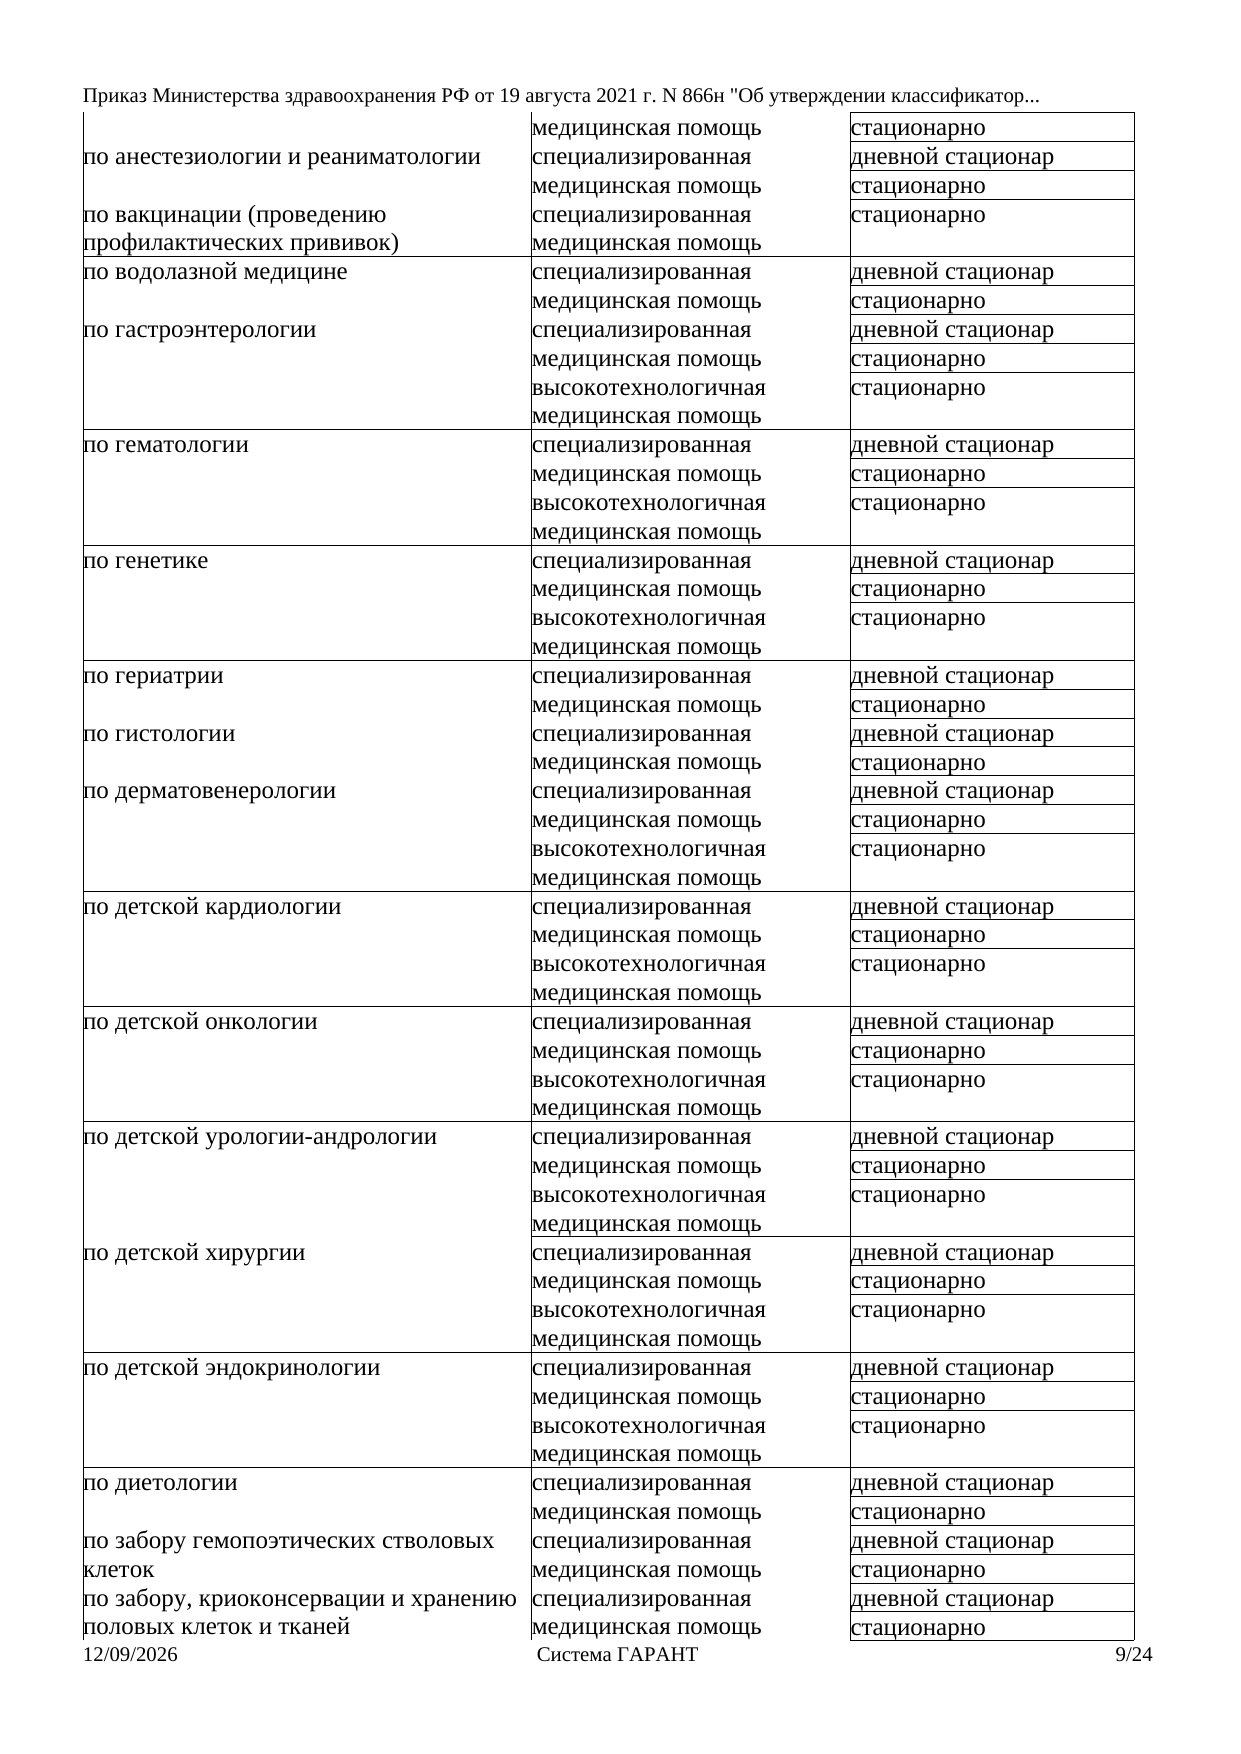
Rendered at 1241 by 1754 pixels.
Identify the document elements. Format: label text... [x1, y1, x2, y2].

table_cell стационарно [851, 747, 1134, 775]
table_cell специализированная медицинская помощь [532, 546, 850, 602]
table_cell стационарно [851, 603, 1134, 660]
table_cell стационарно [851, 459, 1134, 487]
table_cell стационарно [851, 344, 1134, 372]
table_cell по детской хирургии [84, 1237, 531, 1352]
table_cell стационарно [851, 373, 1134, 429]
table_cell по дерматовенерологии [84, 775, 531, 891]
table_cell стационарно [851, 286, 1134, 314]
table_cell высокотехнологичная медицинская помощь [532, 487, 850, 545]
table_cell дневной стационар [851, 1007, 1134, 1035]
table_cell по детской урологии-андрологии [84, 1122, 531, 1237]
table_cell высокотехнологичная медицинская помощь [532, 603, 850, 660]
table_cell дневной стационар [851, 1584, 1134, 1611]
table_cell стационарно [851, 1295, 1134, 1352]
table_cell по гастроэнтерологии [84, 314, 531, 429]
table_cell специализированная медицинская помощь [532, 718, 850, 775]
table_cell стационарно [851, 200, 1134, 256]
table_cell специализированная медицинская помощь [532, 1237, 850, 1294]
table_cell стационарно [851, 949, 1134, 1006]
table_cell высокотехнологичная медицинская помощь [532, 1064, 850, 1121]
table_cell по водолазной медицине [84, 257, 531, 314]
table_cell дневной стационар [851, 719, 1134, 746]
table_cell по забору, криоконсервации и хранению половых клеток и тканей [84, 1583, 531, 1640]
table_cell стационарно [851, 1612, 1134, 1640]
table_cell стационарно [851, 805, 1134, 833]
table_cell стационарно [851, 920, 1134, 948]
table_cell высокотехнологичная медицинская помощь [532, 949, 850, 1006]
table_cell стационарно [851, 1266, 1134, 1294]
table_cell специализированная медицинская помощь [532, 430, 850, 487]
table_cell стационарно [851, 690, 1134, 718]
table_cell дневной стационар [851, 1237, 1134, 1265]
table_cell по гематологии [84, 430, 531, 545]
table_cell стационарно [851, 113, 1134, 141]
table_cell стационарно [851, 574, 1134, 602]
table_cell специализированная медицинская помощь [532, 775, 850, 833]
table_cell стационарно [851, 1555, 1134, 1583]
table_cell дневной стационар [851, 661, 1134, 689]
table_cell дневной стационар [851, 892, 1134, 919]
table_cell стационарно [851, 1180, 1134, 1236]
table_cell по детской кардиологии [84, 892, 531, 1006]
table_cell дневной стационар [851, 1353, 1134, 1381]
table_cell специализированная медицинская помощь [532, 1353, 850, 1410]
table_cell специализированная медицинская помощь [532, 199, 850, 256]
table_cell стационарно [851, 1065, 1134, 1121]
table_cell стационарно [851, 171, 1134, 199]
table_cell специализированная медицинская помощь [532, 314, 850, 372]
table_cell специализированная медицинская помощь [532, 1122, 850, 1179]
table_cell по гериатрии [84, 661, 531, 718]
table_cell специализированная медицинская помощь [532, 892, 850, 948]
table_cell специализированная медицинская помощь [532, 1525, 850, 1583]
table_cell стационарно [851, 1497, 1134, 1525]
table_cell дневной стационар [851, 1468, 1134, 1496]
table_cell специализированная медицинская помощь [532, 1583, 850, 1640]
table_cell стационарно [851, 834, 1134, 891]
table_cell высокотехнологичная медицинская помощь [532, 372, 850, 429]
table_cell по диетологии [84, 1468, 531, 1525]
table_cell стационарно [851, 488, 1134, 545]
table_cell высокотехнологичная медицинская помощь [532, 1294, 850, 1352]
table_cell стационарно [851, 1151, 1134, 1179]
table_cell дневной стационар [851, 1122, 1134, 1150]
table_cell по гистологии [84, 718, 531, 775]
table_cell стационарно [851, 1382, 1134, 1410]
table_cell стационарно [851, 1411, 1134, 1467]
table_cell дневной стационар [851, 1526, 1134, 1554]
table_cell дневной стационар [851, 546, 1134, 573]
table_cell высокотехнологичная медицинская помощь [532, 833, 850, 891]
table_cell дневной стационар [851, 257, 1134, 285]
table_cell специализированная медицинская помощь [532, 1007, 850, 1064]
table_cell высокотехнологичная медицинская помощь [532, 1410, 850, 1467]
table_cell [84, 112, 531, 141]
table_cell по анестезиологии и реаниматологии [84, 141, 531, 199]
table_cell по вакцинации (проведению профилактических прививок) [84, 199, 531, 256]
table_cell высокотехнологичная медицинская помощь [532, 1179, 850, 1236]
table_cell по детской онкологии [84, 1007, 531, 1121]
table_cell дневной стационар [851, 142, 1134, 170]
table_cell специализированная медицинская помощь [532, 257, 850, 314]
table_cell специализированная медицинская помощь [532, 661, 850, 718]
table_cell дневной стационар [851, 776, 1134, 804]
table_cell специализированная медицинская помощь [532, 1468, 850, 1525]
table_cell по генетике [84, 546, 531, 660]
table_cell по детской эндокринологии [84, 1353, 531, 1467]
table_cell по забору гемопоэтических стволовых клеток [84, 1525, 531, 1583]
table_cell дневной стационар [851, 430, 1134, 458]
table_cell стационарно [851, 1036, 1134, 1064]
table_cell медицинская помощь [532, 112, 850, 141]
table_cell специализированная медицинская помощь [532, 141, 850, 199]
table_cell дневной стационар [851, 315, 1134, 343]
